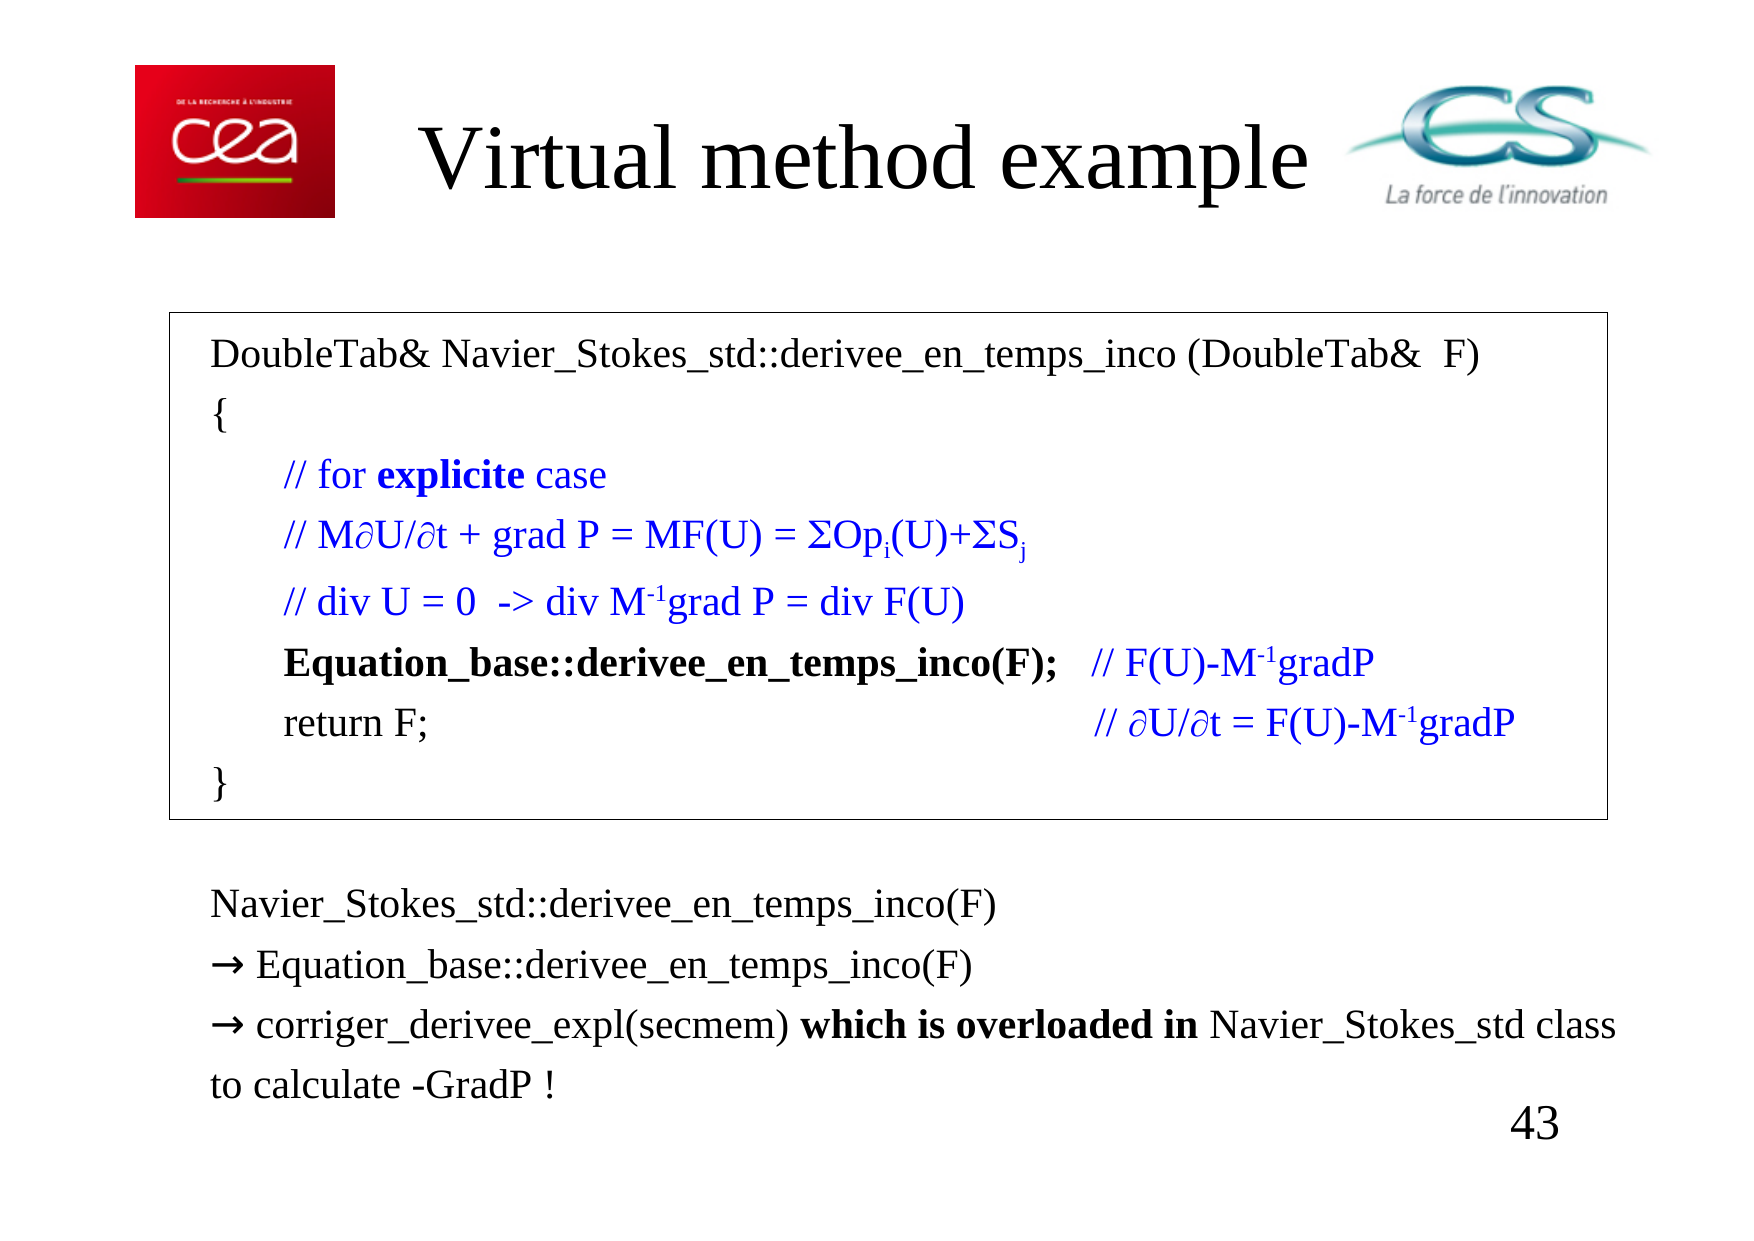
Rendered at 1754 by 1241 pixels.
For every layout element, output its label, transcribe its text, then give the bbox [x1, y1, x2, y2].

text_box DoubleTab& Navier_Stokes_std::derivee_en_temps_inco (DoubleTab& F) { // for explicite case // M¶U/¶t + grad P = MF(U) = Opi(U)+Sj // div U = 0 -> div M-1grad P = div F(U) Equation_base::derivee_en_temps_inco(F); // F(U)-M-1gradP return F; // ¶U/¶t = F(U)-M-1gradP } Navier_Stokes_std::derivee_en_temps_inco(F) → Equation_base::derivee_en_temps_inco(F) → corriger_derivee_expl(secmem) which is overloaded in Navier_Stokes_std class to calculate -GradP ! [195, 317, 1643, 1176]
picture [1340, 73, 1662, 218]
title Virtual method example [200, 88, 1551, 325]
text_box DoubleTab& Navier_Stokes_std::derivee_en_temps_inco (DoubleTab& F) { // for explicite case // M¶U/¶t + grad P = MF(U) = Opi(U)+Sj // div U = 0 -> div M-1grad P = div F(U) Equation_base::derivee_en_temps_inco(F); // F(U)-M-1gradP return F; // ¶U/¶t = F(U)-M-1gradP } Navier_Stokes_std::derivee_en_temps_inco(F) → Equation_base::derivee_en_temps_inco(F) → corriger_derivee_expl(secmem) which is overloaded in Navier_Stokes_std class to calculate -GradP ! [195, 317, 1607, 819]
picture [135, 65, 335, 218]
